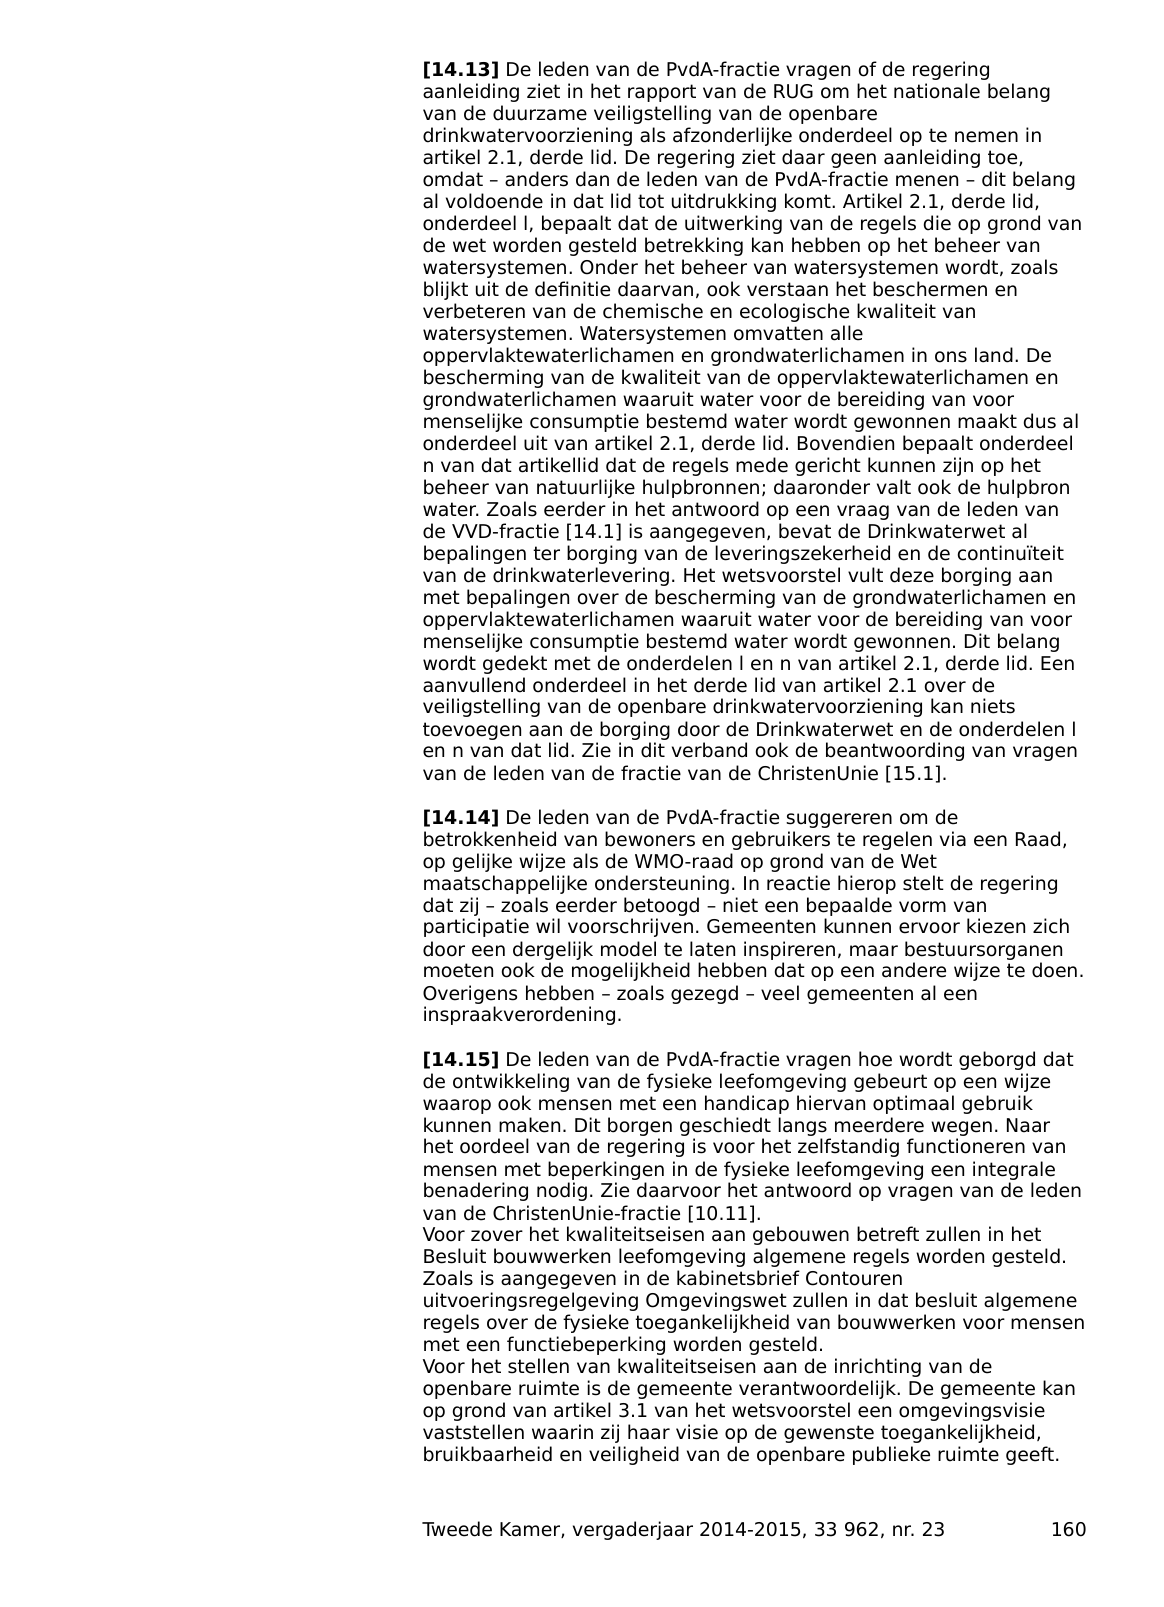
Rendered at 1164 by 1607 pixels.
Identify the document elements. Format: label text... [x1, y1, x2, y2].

text [14.13] De leden van de PvdA-fractie vragen of de regering aanleiding ziet in het rapport van de RUG om het nationale belang van de duurzame veiligstelling van de openbare drinkwatervoorziening als afzonderlijke onderdeel op te nemen in artikel 2.1, derde lid. De regering ziet daar geen aanleiding toe, omdat – anders dan de leden van de PvdA-fractie menen – dit belang al voldoende in dat lid tot uitdrukking komt. Artikel 2.1, derde lid, onderdeel l, bepaalt dat de uitwerking van de regels die op grond van de wet worden gesteld betrekking kan hebben op het beheer van watersystemen. Onder het beheer van watersystemen wordt, zoals blijkt uit de definitie daarvan, ook verstaan het beschermen en verbeteren van de chemische en ecologische kwaliteit van watersystemen. Watersystemen omvatten alle oppervlaktewaterlichamen en grondwaterlichamen in ons land. De bescherming van de kwaliteit van de oppervlaktewaterlichamen en grondwaterlichamen waaruit water voor de bereiding van voor menselijke consumptie bestemd water wordt gewonnen maakt dus al onderdeel uit van artikel 2.1, derde lid. Bovendien bepaalt onderdeel n van dat artikellid dat de regels mede gericht kunnen zijn op het beheer van natuurlijke hulpbronnen; daaronder valt ook de hulpbron water. Zoals eerder in het antwoord op een vraag van de leden van de VVD-fractie [14.1] is aangegeven, bevat de Drinkwaterwet al bepalingen ter borging van de leveringszekerheid en de continuïteit van de drinkwaterlevering. Het wetsvoorstel vult deze borging aan met bepalingen over de bescherming van de grondwaterlichamen en oppervlaktewaterlichamen waaruit water voor de bereiding van voor menselijke consumptie bestemd water wordt gewonnen. Dit belang wordt gedekt met de onderdelen l en n van artikel 2.1, derde lid. Een aanvullend onderdeel in het derde lid van artikel 2.1 over de veiligstelling van de openbare drinkwatervoorziening kan niets toevoegen aan de borging door de Drinkwaterwet en de onderdelen l en n van dat lid. Zie in dit verband ook de beantwoording van vragen van de leden van de fractie van de ChristenUnie [15.1]. [422, 59, 1087, 784]
text [14.14] De leden van de PvdA-fractie suggereren om de betrokkenheid van bewoners en gebruikers te regelen via een Raad, op gelijke wijze als de WMO-raad op grond van de Wet maatschappelijke ondersteuning. In reactie hierop stelt de regering dat zij – zoals eerder betoogd – niet een bepaalde vorm van participatie wil voorschrijven. Gemeenten kunnen ervoor kiezen zich door een dergelijk model te laten inspireren, maar bestuursorganen moeten ook de mogelijkheid hebben dat op een andere wijze te doen. Overigens hebben – zoals gezegd – veel gemeenten al een inspraakverordening. [422, 807, 1087, 1026]
text Voor het stellen van kwaliteitseisen aan de inrichting van de openbare ruimte is de gemeente verantwoordelijk. De gemeente kan op grond van artikel 3.1 van het wetsvoorstel een omgevingsvisie vaststellen waarin zij haar visie op de gewenste toegankelijkheid, bruikbaarheid en veiligheid van de openbare publieke ruimte geeft. [422, 1356, 1087, 1466]
text [14.15] De leden van de PvdA-fractie vragen hoe wordt geborgd dat de ontwikkeling van de fysieke leefomgeving gebeurt op een wijze waarop ook mensen met een handicap hiervan optimaal gebruik kunnen maken. Dit borgen geschiedt langs meerdere wegen. Naar het oordeel van de regering is voor het zelfstandig functioneren van mensen met beperkingen in de fysieke leefomgeving een integrale benadering nodig. Zie daarvoor het antwoord op vragen van de leden van de ChristenUnie-fractie [10.11]. [422, 1048, 1087, 1224]
text Voor zover het kwaliteitseisen aan gebouwen betreft zullen in het Besluit bouwwerken leefomgeving algemene regels worden gesteld. Zoals is aangegeven in de kabinetsbrief Contouren uitvoeringsregelgeving Omgevingswet zullen in dat besluit algemene regels over de fysieke toegankelijkheid van bouwwerken voor mensen met een functiebeperking worden gesteld. [422, 1224, 1087, 1356]
